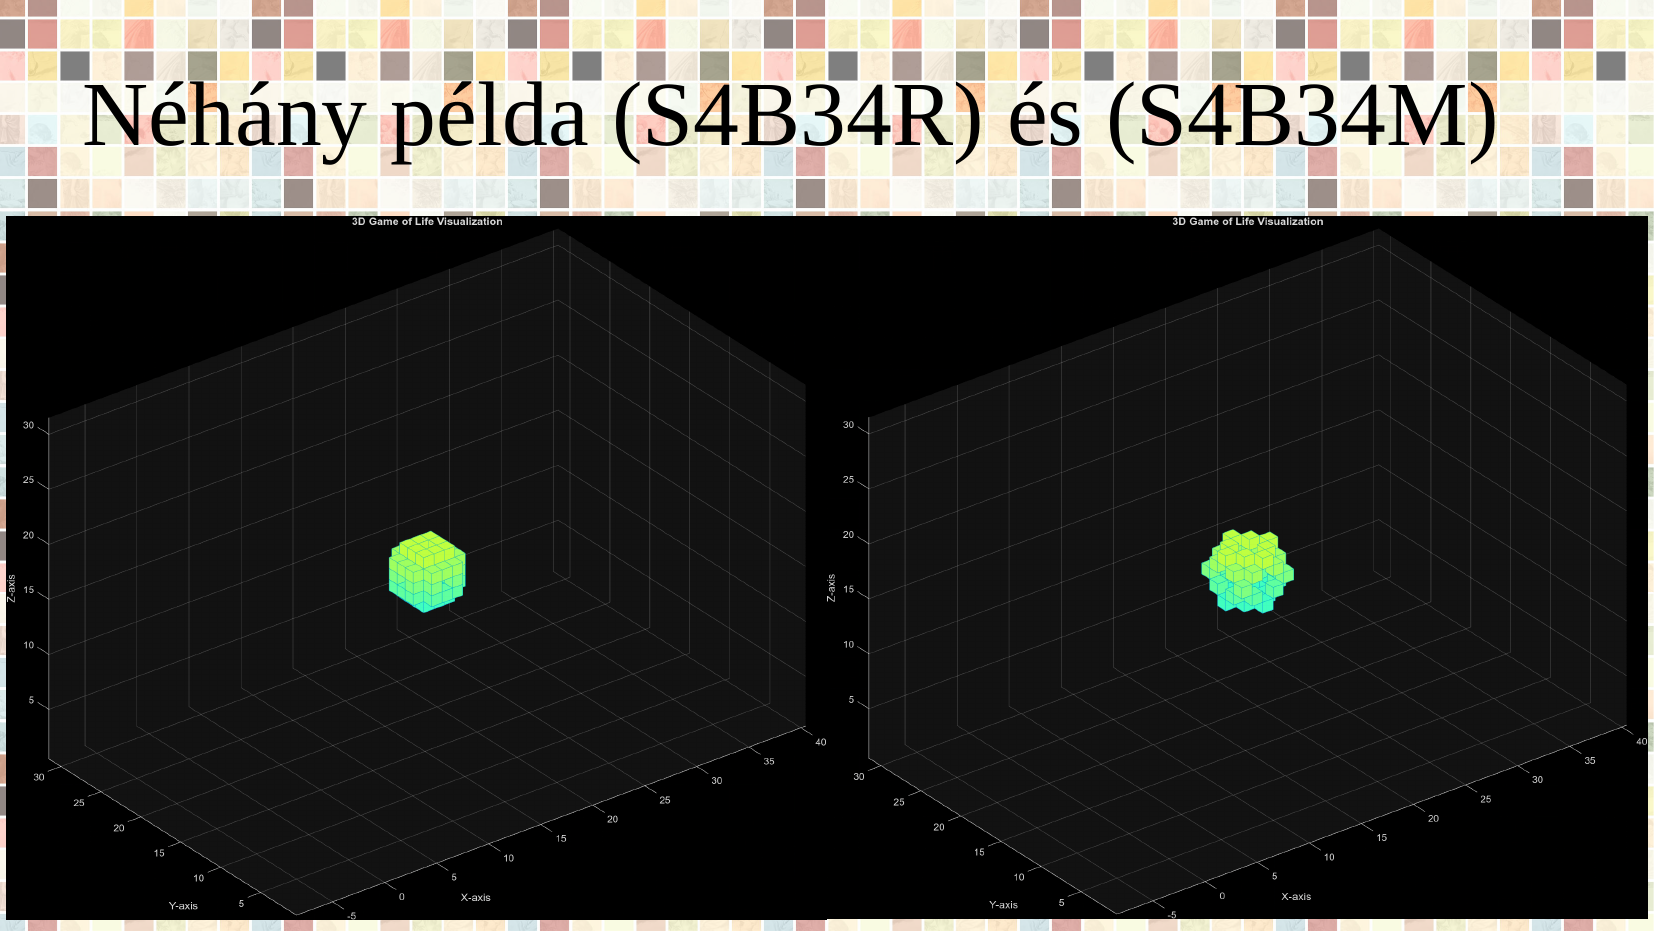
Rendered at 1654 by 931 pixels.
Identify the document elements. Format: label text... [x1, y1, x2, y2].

title Néhány példa (S4B34R) és (S4B34M) [82, 52, 1654, 178]
picture [6, 216, 1648, 920]
